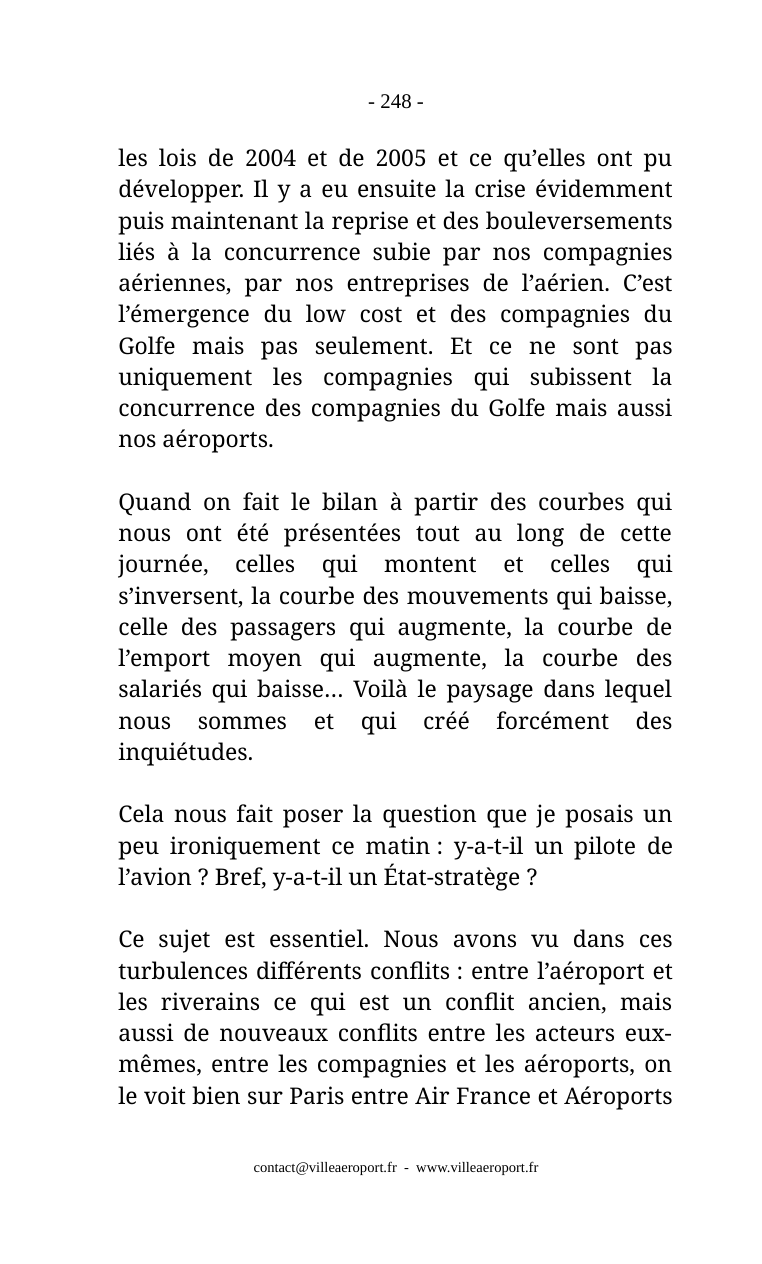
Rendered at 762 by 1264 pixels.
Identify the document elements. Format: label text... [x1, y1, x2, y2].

text Quand on fait le bilan à partir des courbes qui nous ont été présentées tout au long de cette journée, celles qui montent et celles qui s’inversent, la courbe des mouvements qui baisse, celle des passagers qui augmente, la courbe de l’emport moyen qui augmente, la courbe des salariés qui baisse… Voilà le paysage dans lequel nous sommes et qui créé forcément des inquiétudes. [118, 486, 673, 767]
text les lois de 2004 et de 2005 et ce qu’elles ont pu développer. Il y a eu ensuite la crise évidemment puis maintenant la reprise et des bouleversements liés à la concurrence subie par nos compagnies aériennes, par nos entreprises de l’aérien. C’est l’émergence du low cost et des compagnies du Golfe mais pas seulement. Et ce ne sont pas uniquement les compagnies qui subissent la concurrence des compagnies du Golfe mais aussi nos aéroports. [118, 142, 673, 454]
text Cela nous fait poser la question que je posais un peu ironiquement ce matin : y-a-t-il un pilote de l’avion ? Bref, y-a-t-il un État-stratège ? [118, 798, 673, 892]
text Ce sujet est essentiel. Nous avons vu dans ces turbulences différents conflits : entre l’aéroport et les riverains ce qui est un conflit ancien, mais aussi de nouveaux conflits entre les acteurs eux-mêmes, entre les compagnies et les aéroports, on le voit bien sur Paris entre Air France et Aéroports [118, 923, 673, 1111]
